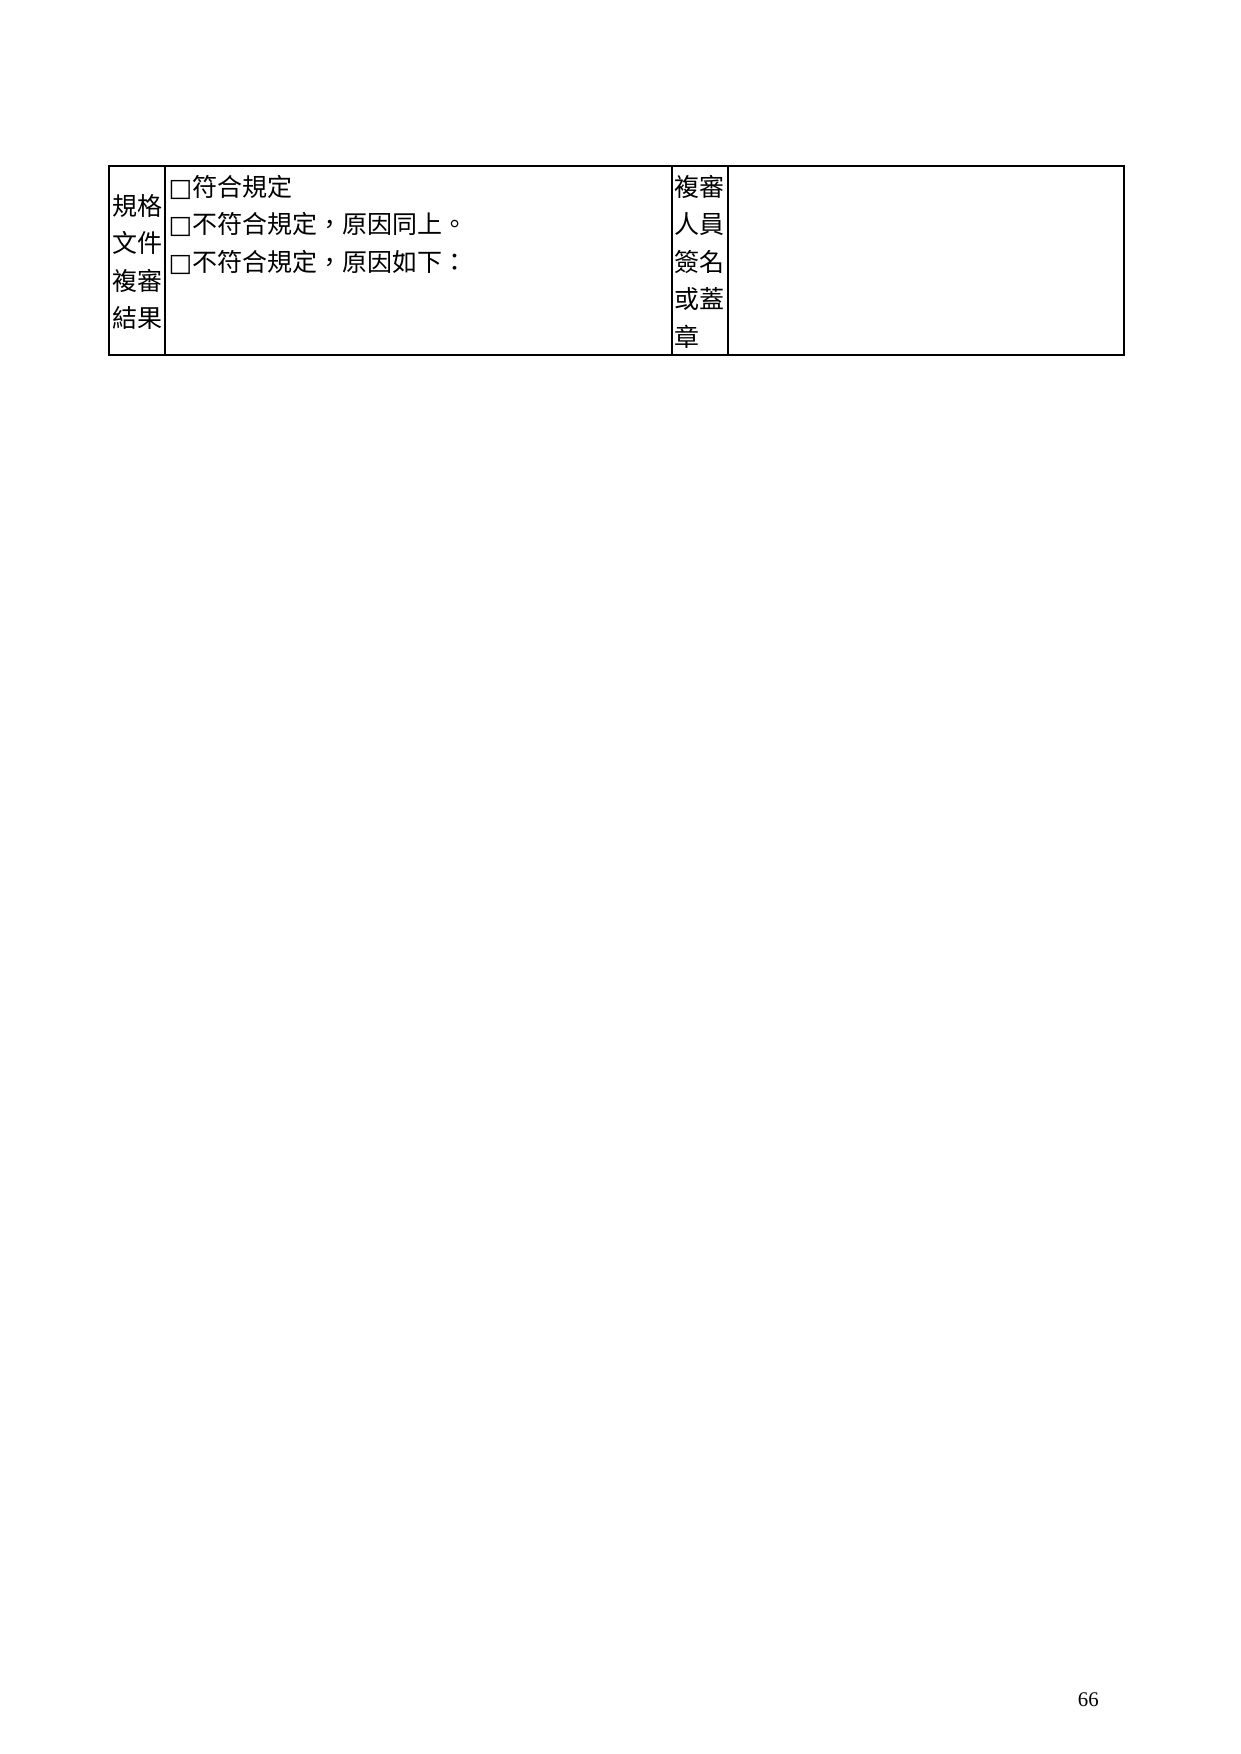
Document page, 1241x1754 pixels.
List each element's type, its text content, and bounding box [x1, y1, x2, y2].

table_cell 複審人員簽名或蓋章 [673, 167, 727, 354]
table_cell [729, 167, 1123, 354]
table_cell 規格文件複審結果 [110, 167, 164, 354]
table_cell □符合規定 □不符合規定，原因同上。 □不符合規定，原因如下： [166, 167, 671, 354]
